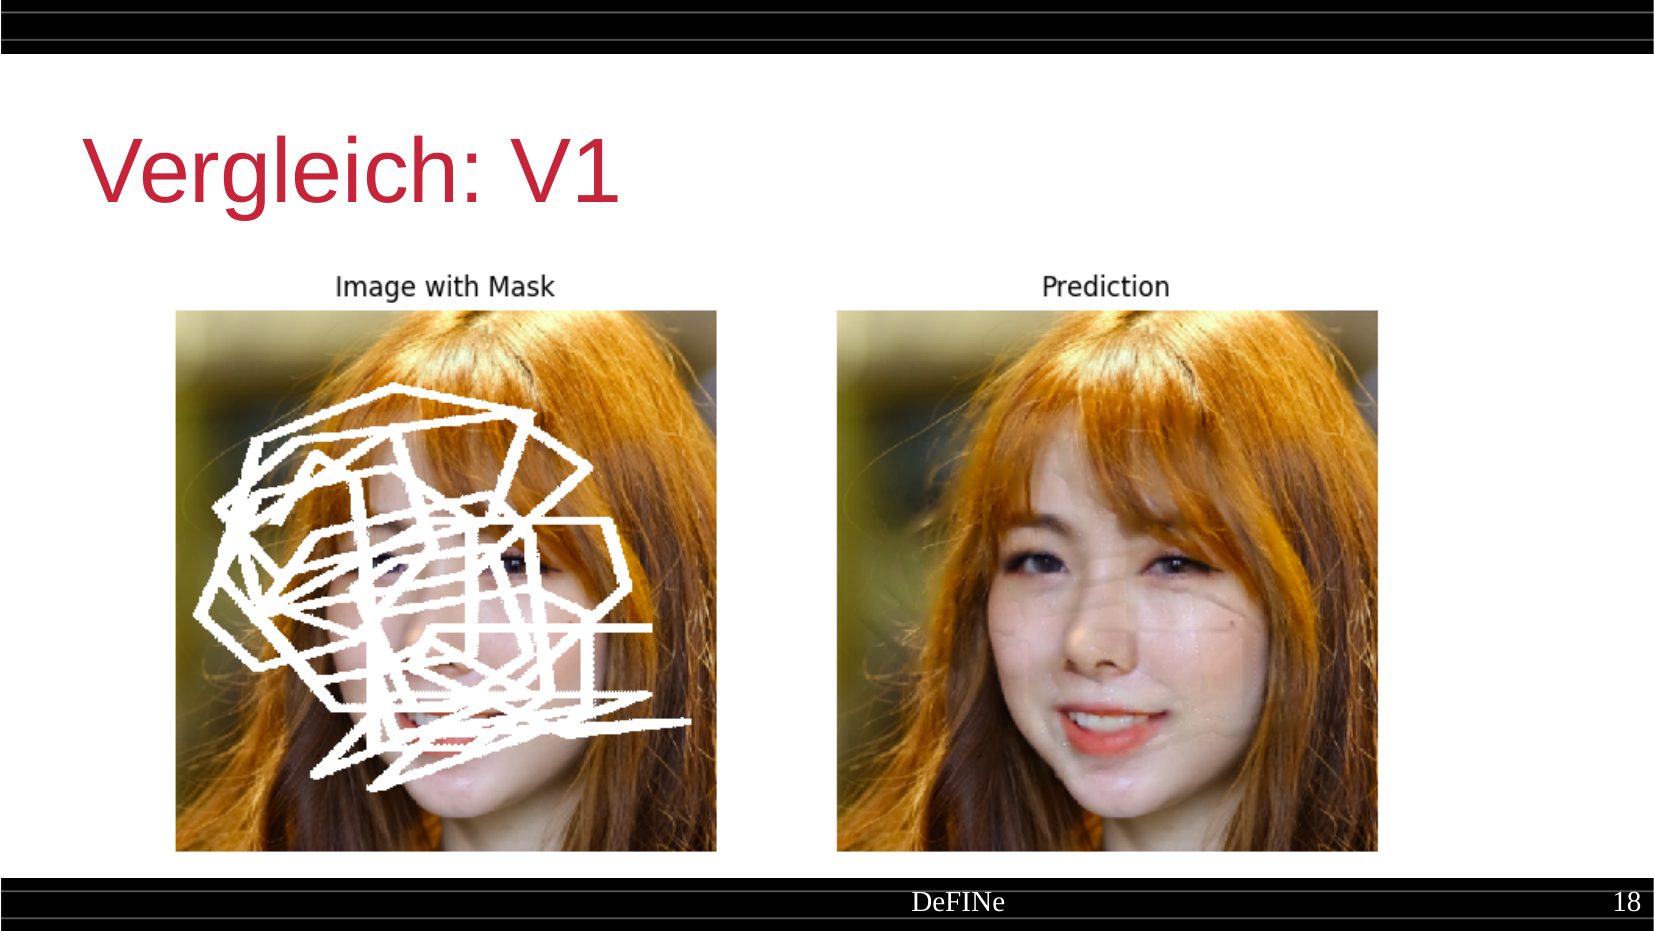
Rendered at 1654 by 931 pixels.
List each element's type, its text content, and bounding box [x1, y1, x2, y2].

picture [1, 0, 1654, 54]
picture [1, 878, 1654, 931]
picture [165, 256, 1386, 856]
title Vergleich: V1 [82, 92, 1571, 249]
